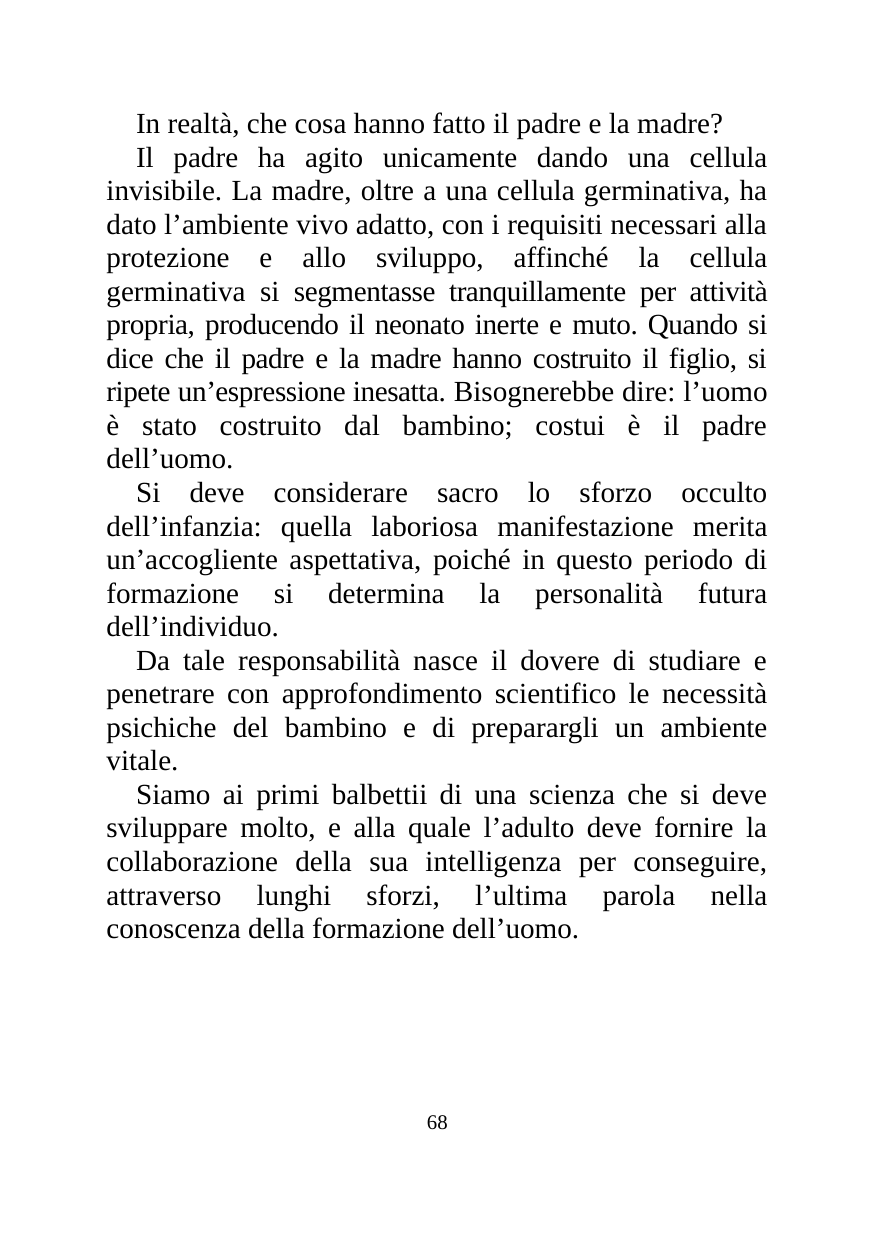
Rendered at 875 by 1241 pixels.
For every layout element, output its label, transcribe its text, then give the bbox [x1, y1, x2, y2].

text Da tale responsabilità nasce il dovere di studiare e penetrare con approfondimento scientifico le necessità psichiche del bambino e di preparargli un ambiente vitale. [106, 643, 768, 777]
text Il padre ha agito unicamente dando una cellula invisibile. La madre, oltre a una cellula germinativa, ha dato l’ambiente vivo adatto, con i requisiti necessari alla protezione e allo sviluppo, affinché la cellula germinativa si segmentasse tranquillamente per attività propria, producendo il neonato inerte e muto. Quando si dice che il padre e la madre hanno costruito il figlio, si ripete un’espressione inesatta. Bisognerebbe dire: l’uomo è stato costruito dal bambino; costui è il padre dell’uomo. [106, 140, 768, 475]
text Siamo ai primi balbettii di una scienza che si deve sviluppare molto, e alla quale l’adulto deve fornire la collaborazione della sua intelligenza per conseguire, attraverso lunghi sforzi, l’ultima parola nella conoscenza della formazione dell’uomo. [106, 777, 768, 945]
text In realtà, che cosa hanno fatto il padre e la madre? [106, 106, 768, 140]
text Si deve considerare sacro lo sforzo occulto dell’infanzia: quella laboriosa manifestazione merita un’accogliente aspettativa, poiché in questo periodo di formazione si determina la personalità futura dell’individuo. [106, 475, 768, 643]
